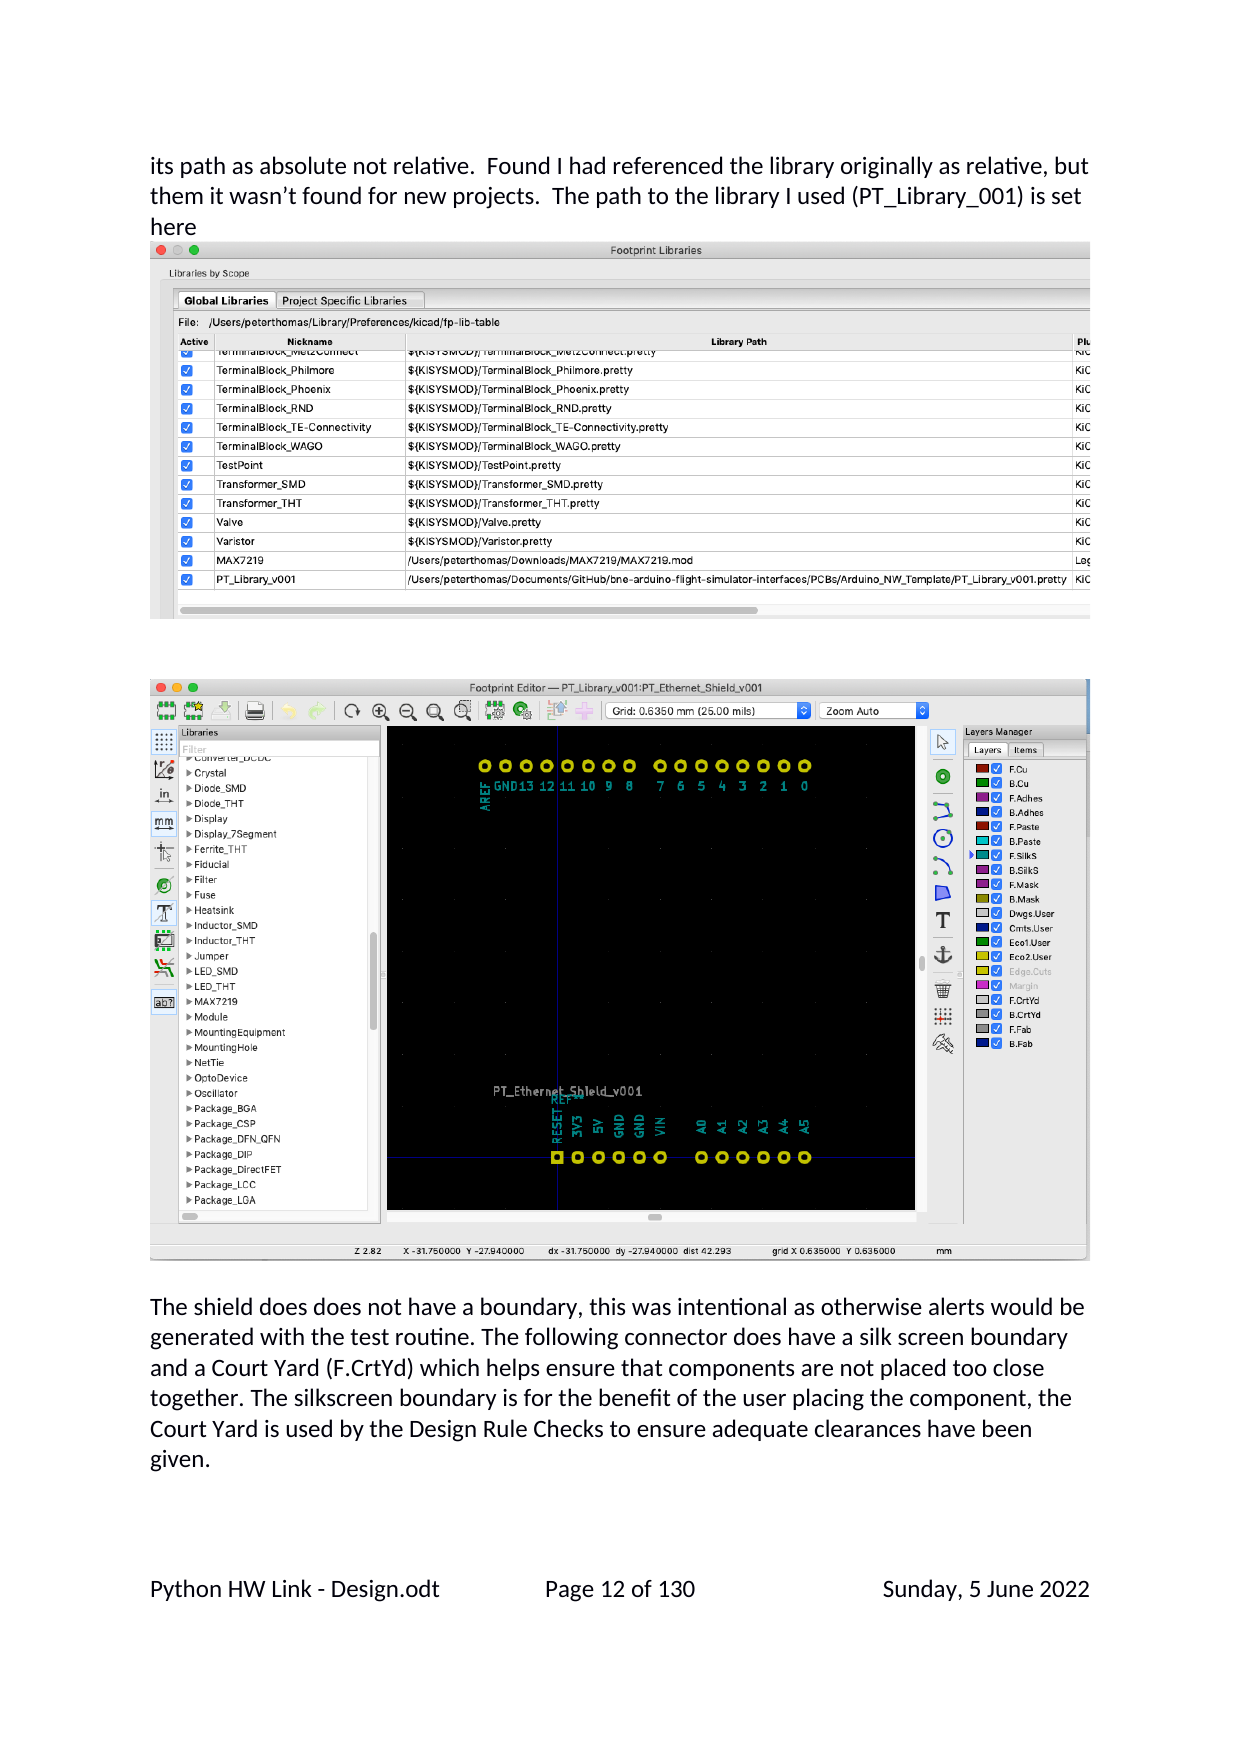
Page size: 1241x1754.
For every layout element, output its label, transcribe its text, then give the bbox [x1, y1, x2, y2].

picture [150, 241, 1091, 619]
picture [150, 679, 1091, 1261]
text its path as absolute not relative. Found I had referenced the library originally as relative, but them it wasn’t found for new projects. The path to the library I used (PT_Library_001) is set here [150, 150, 1090, 241]
text The shield does does not have a boundary, this was intentional as otherwise alerts would be generated with the test routine. The following connector does have a silk screen boundary and a Court Yard (F.CrtYd) which helps ensure that components are not placed too close together. The silkscreen boundary is for the benefit of the user placing the component, the Court Yard is used by the Design Rule Checks to ensure adequate clearances have been given. [150, 1291, 1090, 1474]
